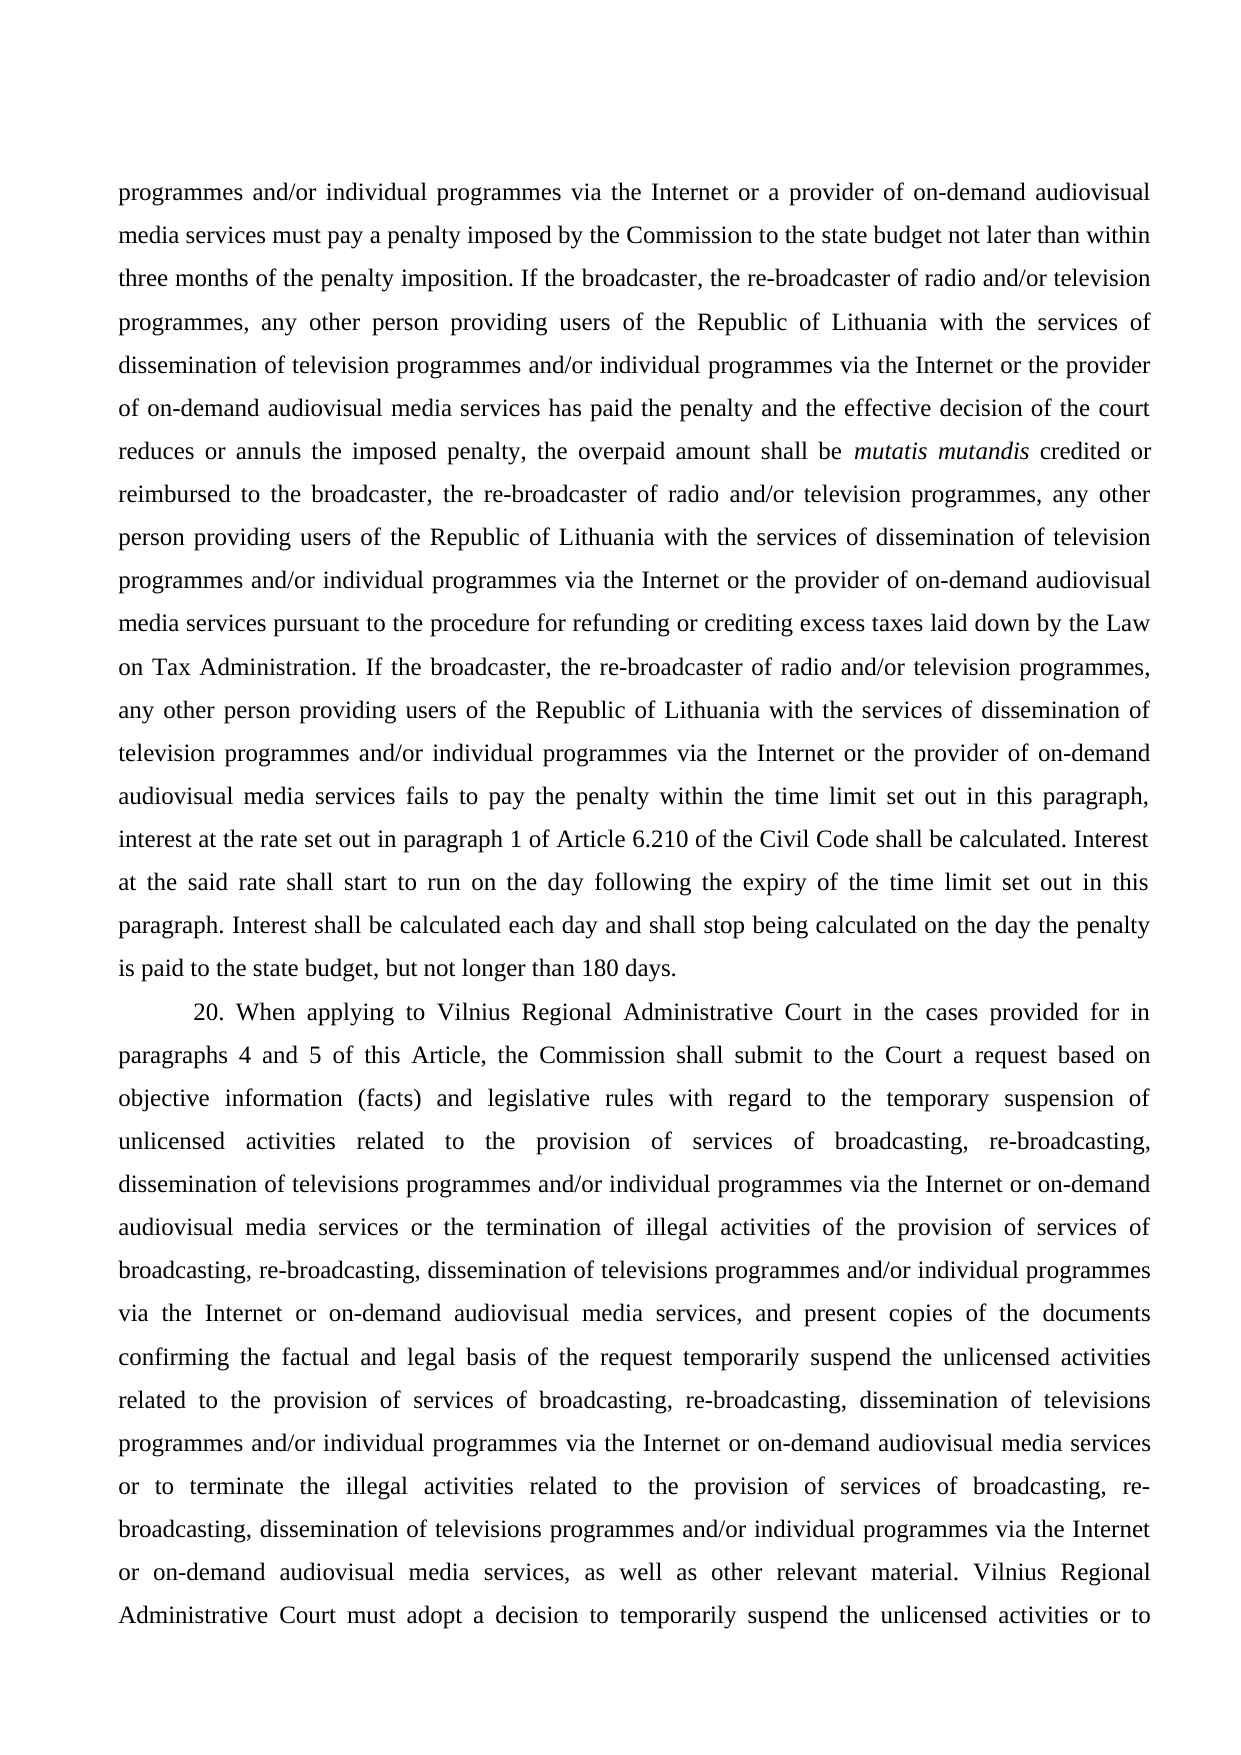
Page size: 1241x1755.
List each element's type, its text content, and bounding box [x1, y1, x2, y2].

text programmes and/or individual programmes via the Internet or a provider of on-demand audiovisual media services must pay a penalty imposed by the Commission to the state budget not later than within three months of the penalty imposition. If the broadcaster, the re-broadcaster of radio and/or television programmes, any other person providing users of the Republic of Lithuania with the services of dissemination of television programmes and/or individual programmes via the Internet or the provider of on-demand audiovisual media services has paid the penalty and the effective decision of the court reduces or annuls the imposed penalty, the overpaid amount shall be mutatis mutandis credited or reimbursed to the broadcaster, the re-broadcaster of radio and/or television programmes, any other person providing users of the Republic of Lithuania with the services of dissemination of television programmes and/or individual programmes via the Internet or the provider of on-demand audiovisual media services pursuant to the procedure for refunding or crediting excess taxes laid down by the Law on Tax Administration. If the broadcaster, the re-broadcaster of radio and/or television programmes, any other person providing users of the Republic of Lithuania with the services of dissemination of television programmes and/or individual programmes via the Internet or the provider of on-demand audiovisual media services fails to pay the penalty within the time limit set out in this paragraph, interest at the rate set out in paragraph 1 of Article 6.210 of the Civil Code shall be calculated. Interest at the said rate shall start to run on the day following the expiry of the time limit set out in this paragraph. Interest shall be calculated each day and shall stop being calculated on the day the penalty is paid to the state budget, but not longer than 180 days. [118, 177, 1152, 982]
text 20. When applying to Vilnius Regional Administrative Court in the cases provided for in paragraphs 4 and 5 of this Article, the Commission shall submit to the Court a request based on objective information (facts) and legislative rules with regard to the temporary suspension of unlicensed activities related to the provision of services of broadcasting, re-broadcasting, dissemination of televisions programmes and/or individual programmes via the Internet or on-demand audiovisual media services or the termination of illegal activities of the provision of services of broadcasting, re-broadcasting, dissemination of televisions programmes and/or individual programmes via the Internet or on-demand audiovisual media services, and present copies of the documents confirming the factual and legal basis of the request temporarily suspend the unlicensed activities related to the provision of services of broadcasting, re-broadcasting, dissemination of televisions programmes and/or individual programmes via the Internet or on-demand audiovisual media services or to terminate the illegal activities related to the provision of services of broadcasting, re-broadcasting, dissemination of televisions programmes and/or individual programmes via the Internet or on-demand audiovisual media services, as well as other relevant material. Vilnius Regional Administrative Court must adopt a decision to temporarily suspend the unlicensed activities or to [118, 997, 1152, 1629]
